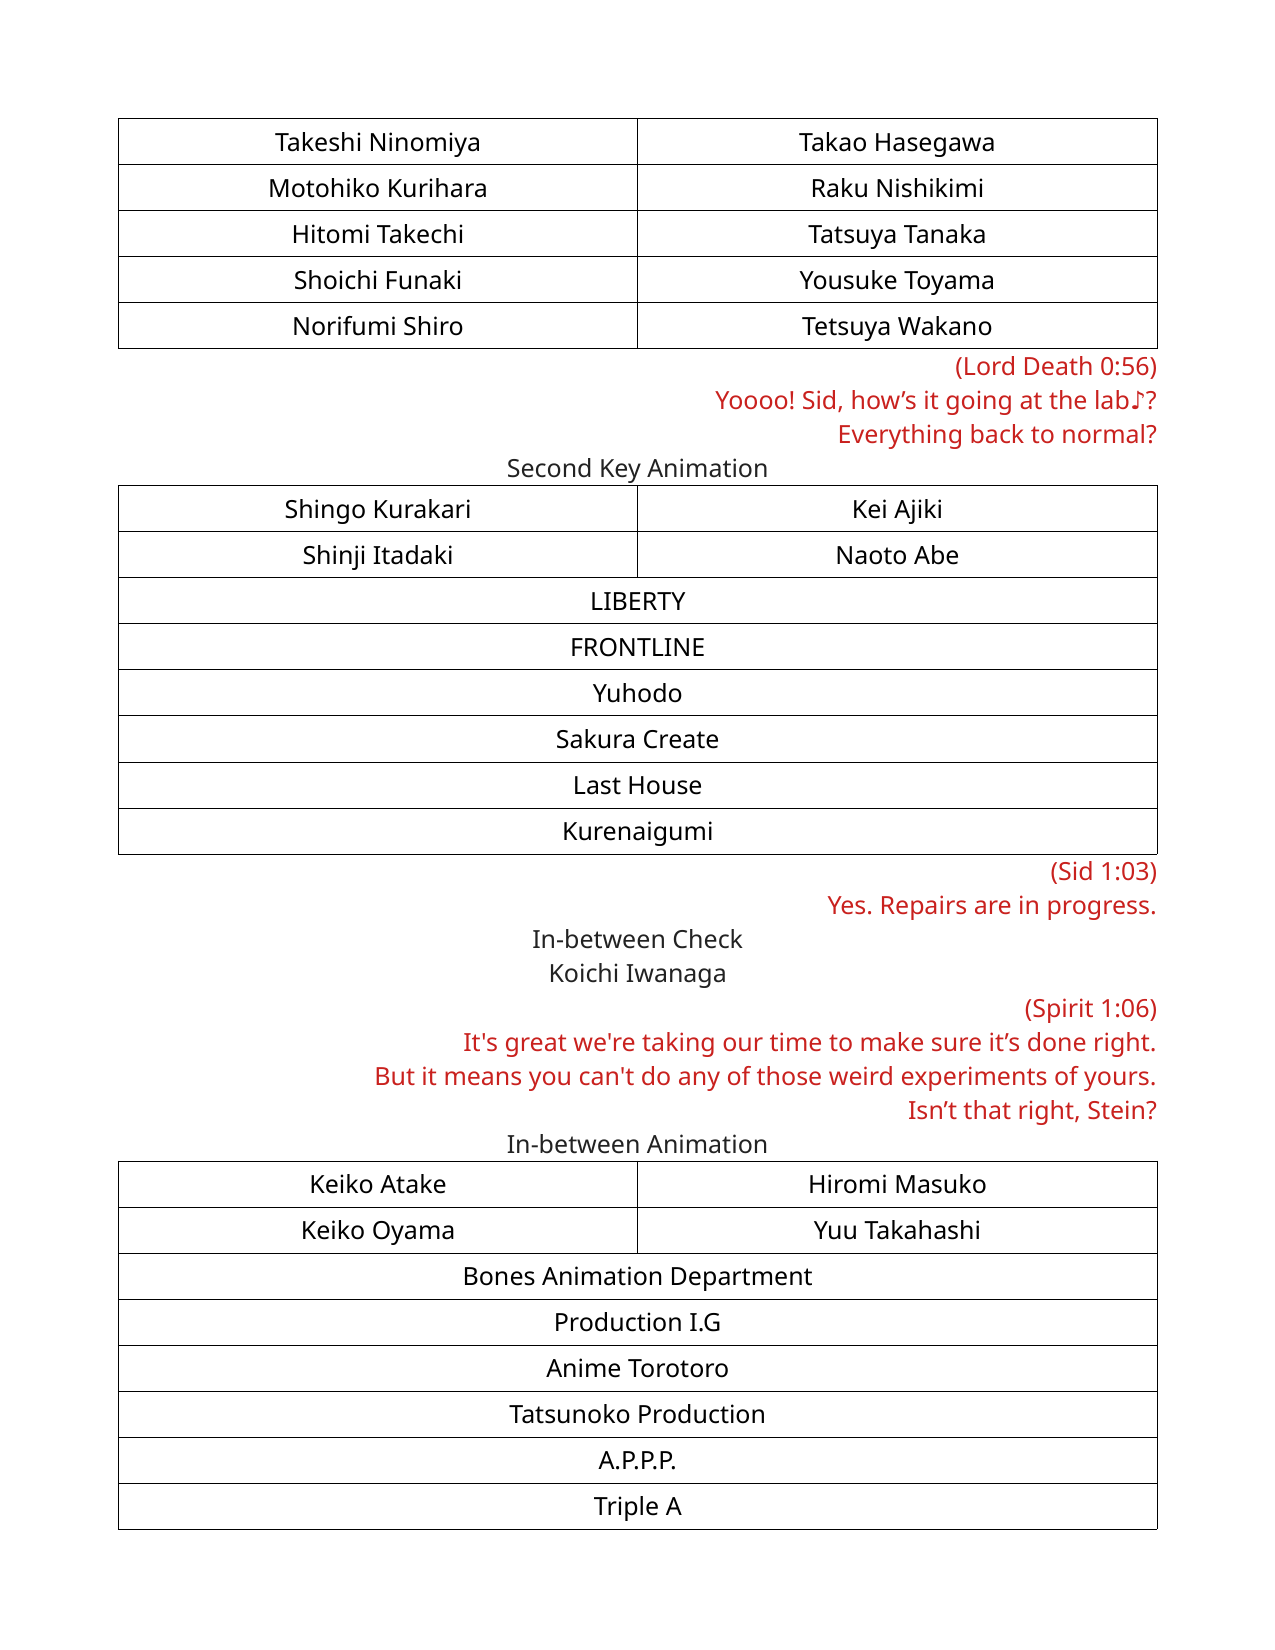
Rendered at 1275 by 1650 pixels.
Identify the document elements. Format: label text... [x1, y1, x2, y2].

table_cell Bones Animation Department [119, 1254, 1157, 1299]
text (Spirit 1:06) [118, 990, 1157, 1024]
table_cell A.P.P.P. [119, 1438, 1157, 1483]
text Isn’t that right, Stein? [118, 1092, 1157, 1126]
table_header Kei Ajiki [638, 486, 1157, 531]
table_header Shingo Kurakari [119, 486, 637, 531]
table_cell Tetsuya Wakano [638, 303, 1157, 348]
table_cell Motohiko Kurihara [119, 165, 637, 210]
table_cell Takao Hasegawa [638, 119, 1157, 164]
text Second Key Animation [118, 451, 1157, 485]
table_cell Naoto Abe [638, 532, 1157, 577]
text But it means you can't do any of those weird experiments of yours. [118, 1058, 1157, 1092]
text Yes. Repairs are in progress. [118, 888, 1157, 922]
table_cell Norifumi Shiro [119, 303, 637, 348]
table_cell Shinji Itadaki [119, 532, 637, 577]
table_cell LIBERTY [119, 578, 1157, 623]
table_cell Tatsunoko Production [119, 1392, 1157, 1437]
table_cell Shoichi Funaki [119, 257, 637, 302]
text It's great we're taking our time to make sure it’s done right. [118, 1024, 1157, 1058]
table_cell Raku Nishikimi [638, 165, 1157, 210]
table_header Keiko Atake [119, 1162, 637, 1207]
table_header Hiromi Masuko [638, 1162, 1157, 1207]
table_cell Hitomi Takechi [119, 211, 637, 256]
text Koichi Iwanaga [118, 956, 1157, 990]
text (Lord Death 0:56) [118, 349, 1157, 383]
table_cell Kurenaigumi [119, 809, 1157, 853]
table_cell Anime Torotoro [119, 1346, 1157, 1391]
table_cell Triple A [119, 1484, 1157, 1529]
text (Sid 1:03) [118, 855, 1157, 888]
text In-between Check [118, 922, 1157, 956]
text Everything back to normal? [118, 417, 1157, 451]
text Yoooo! Sid, how’s it going at the lab♪? [118, 383, 1157, 417]
table_cell Tatsuya Tanaka [638, 211, 1157, 256]
table_cell Sakura Create [119, 716, 1157, 761]
table_cell Yuu Takahashi [638, 1208, 1157, 1253]
table_cell Yousuke Toyama [638, 257, 1157, 302]
table_cell Takeshi Ninomiya [119, 119, 637, 164]
table_cell FRONTLINE [119, 624, 1157, 669]
table_cell Keiko Oyama [119, 1208, 637, 1253]
text In-between Animation [118, 1126, 1157, 1161]
table_cell Last House [119, 763, 1157, 807]
table_cell Production I.G [119, 1300, 1157, 1345]
table_cell Yuhodo [119, 670, 1157, 715]
